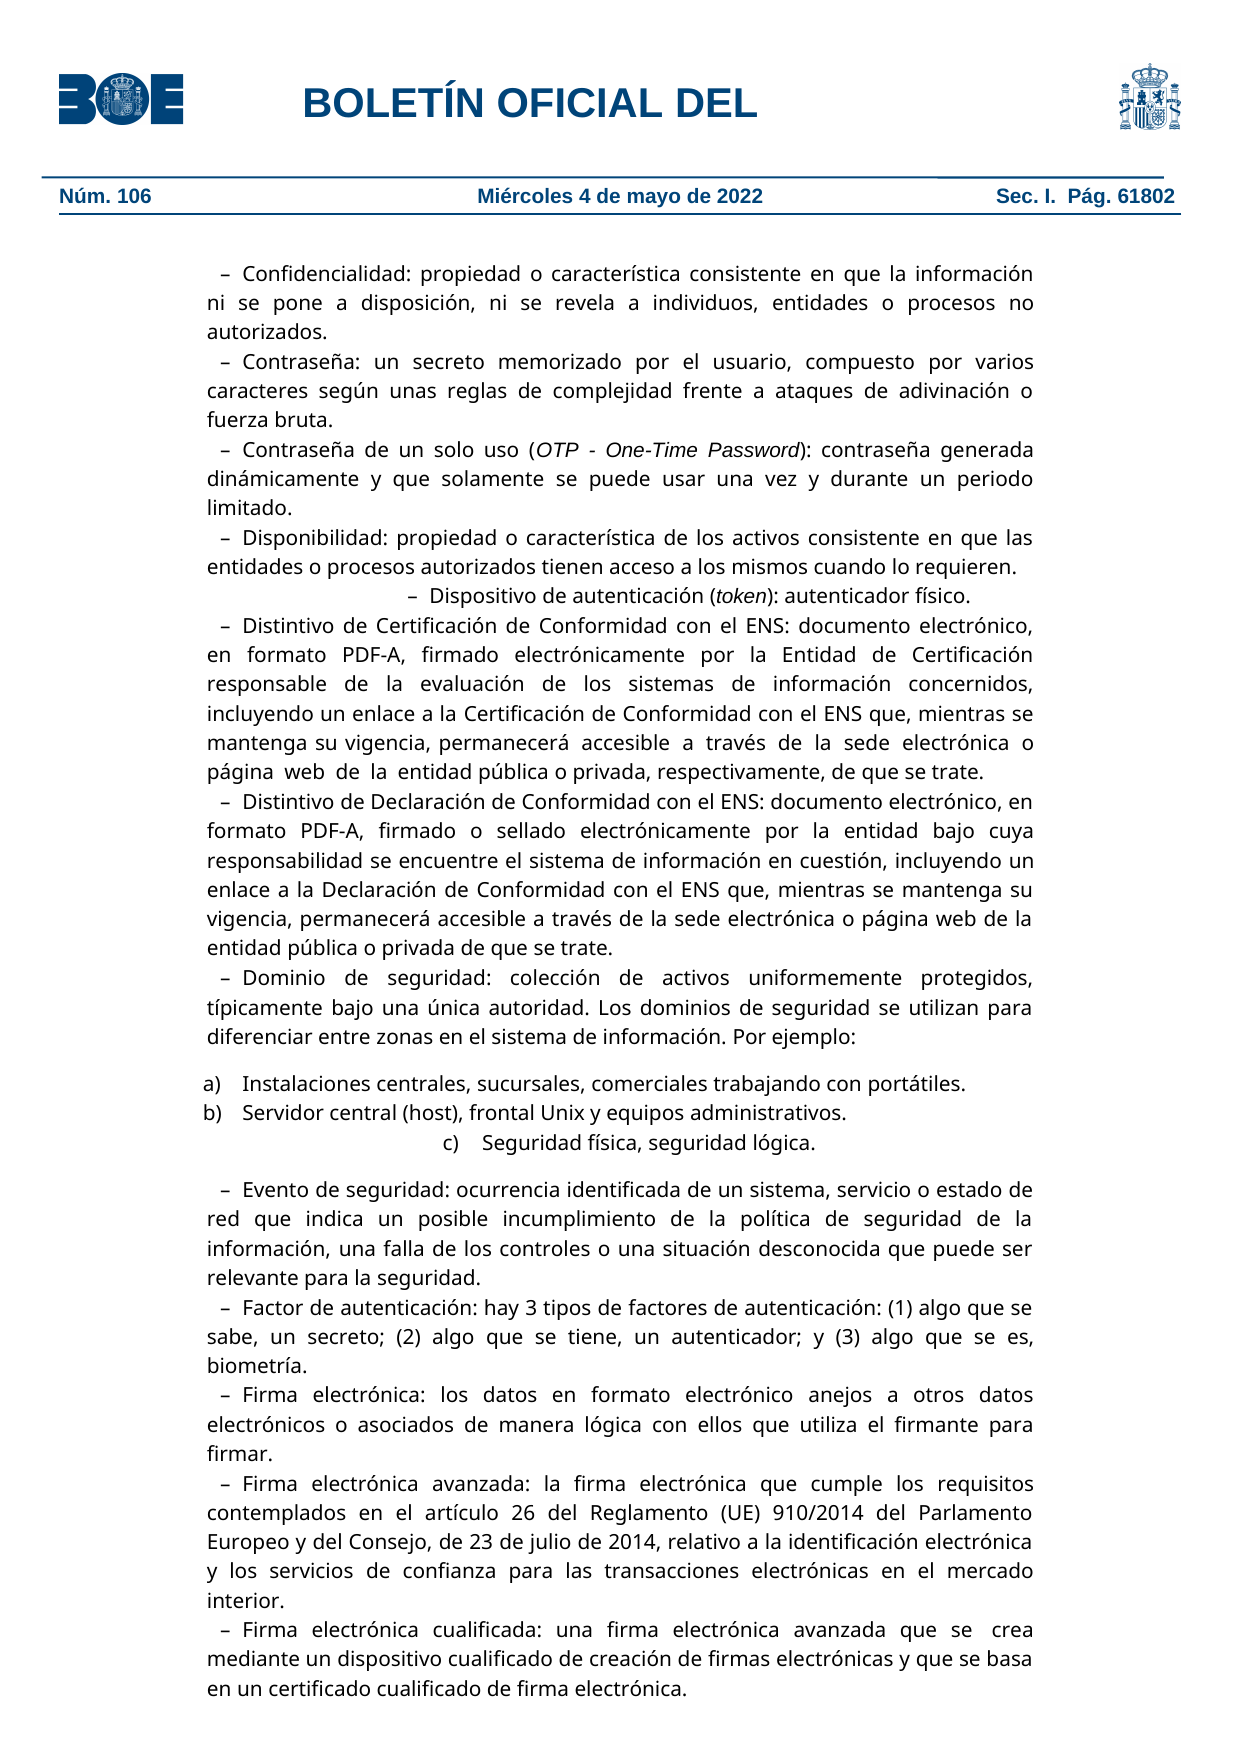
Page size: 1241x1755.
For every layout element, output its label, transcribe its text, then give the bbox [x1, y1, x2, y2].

list Distintivo de Declaración de Conformidad con el ENS: documento electrónico, en formato PDF-A, firmado o sellado electrónicamente por la entidad bajo cuya responsabilidad se encuentre el sistema de información en cuestión, incluyendo un enlace a la Declaración de Conformidad con el ENS que, mientras se mantenga su vigencia, permanecerá accesible a través de la sede electrónica o página web de la entidad pública o privada de que se trate. [184, 787, 1034, 962]
list Firma electrónica cualificada: una firma electrónica avanzada que se crea mediante un dispositivo cualificado de creación de firmas electrónicas y que se basa en un certificado cualificado de firma electrónica. [184, 1615, 1034, 1702]
list Contraseña de un solo uso (OTP - One-Time Password): contraseña generada dinámicamente y que solamente se puede usar una vez y durante un periodo limitado. [184, 435, 1034, 522]
list Dominio de seguridad: colección de activos uniformemente protegidos, típicamente bajo una única autoridad. Los dominios de seguridad se utilizan para diferenciar entre zonas en el sistema de información. Por ejemplo: [184, 963, 1034, 1050]
list Seguridad física, seguridad lógica. [442, 1128, 1199, 1156]
subtitle Núm. 106 Miércoles 4 de mayo de 2022 Sec. I. Pág. 61802 [59, 183, 1199, 207]
list Instalaciones centrales, sucursales, comerciales trabajando con portátiles. [203, 1069, 1199, 1097]
list Disponibilidad: propiedad o característica de los activos consistente en que las entidades o procesos autorizados tienen acceso a los mismos cuando lo requieren. [184, 523, 1034, 581]
list Distintivo de Certificación de Conformidad con el ENS: documento electrónico, en formato PDF-A, firmado electrónicamente por la Entidad de Certificación responsable de la evaluación de los sistemas de información concernidos, incluyendo un enlace a la Certificación de Conformidad con el ENS que, mientras se mantenga su vigencia, permanecerá accesible a través de la sede electrónica o página web de la entidad pública o privada, respectivamente, de que se trate. [184, 611, 1034, 786]
list Firma electrónica avanzada: la firma electrónica que cumple los requisitos contemplados en el artículo 26 del Reglamento (UE) 910/2014 del Parlamento Europeo y del Consejo, de 23 de julio de 2014, relativo a la identificación electrónica y los servicios de confianza para las transacciones electrónicas en el mercado interior. [184, 1469, 1034, 1614]
list Dispositivo de autenticación (token): autenticador físico. [407, 582, 1199, 610]
list Firma electrónica: los datos en formato electrónico anejos a otros datos electrónicos o asociados de manera lógica con ellos que utiliza el firmante para firmar. [184, 1381, 1034, 1468]
list Confidencialidad: propiedad o característica consistente en que la información ni se pone a disposición, ni se revela a individuos, entidades o procesos no autorizados. [184, 259, 1034, 346]
list Contraseña: un secreto memorizado por el usuario, compuesto por varios caracteres según unas reglas de complejidad frente a ataques de adivinación o fuerza bruta. [184, 347, 1034, 434]
list Evento de seguridad: ocurrencia identificada de un sistema, servicio o estado de red que indica un posible incumplimiento de la política de seguridad de la información, una falla de los controles o una situación desconocida que puede ser relevante para la seguridad. [184, 1175, 1034, 1292]
list Servidor central (host), frontal Unix y equipos administrativos. [203, 1098, 1199, 1127]
list Factor de autenticación: hay 3 tipos de factores de autenticación: (1) algo que se sabe, un secreto; (2) algo que se tiene, un autenticador; y (3) algo que se es, biometría. [184, 1293, 1034, 1380]
